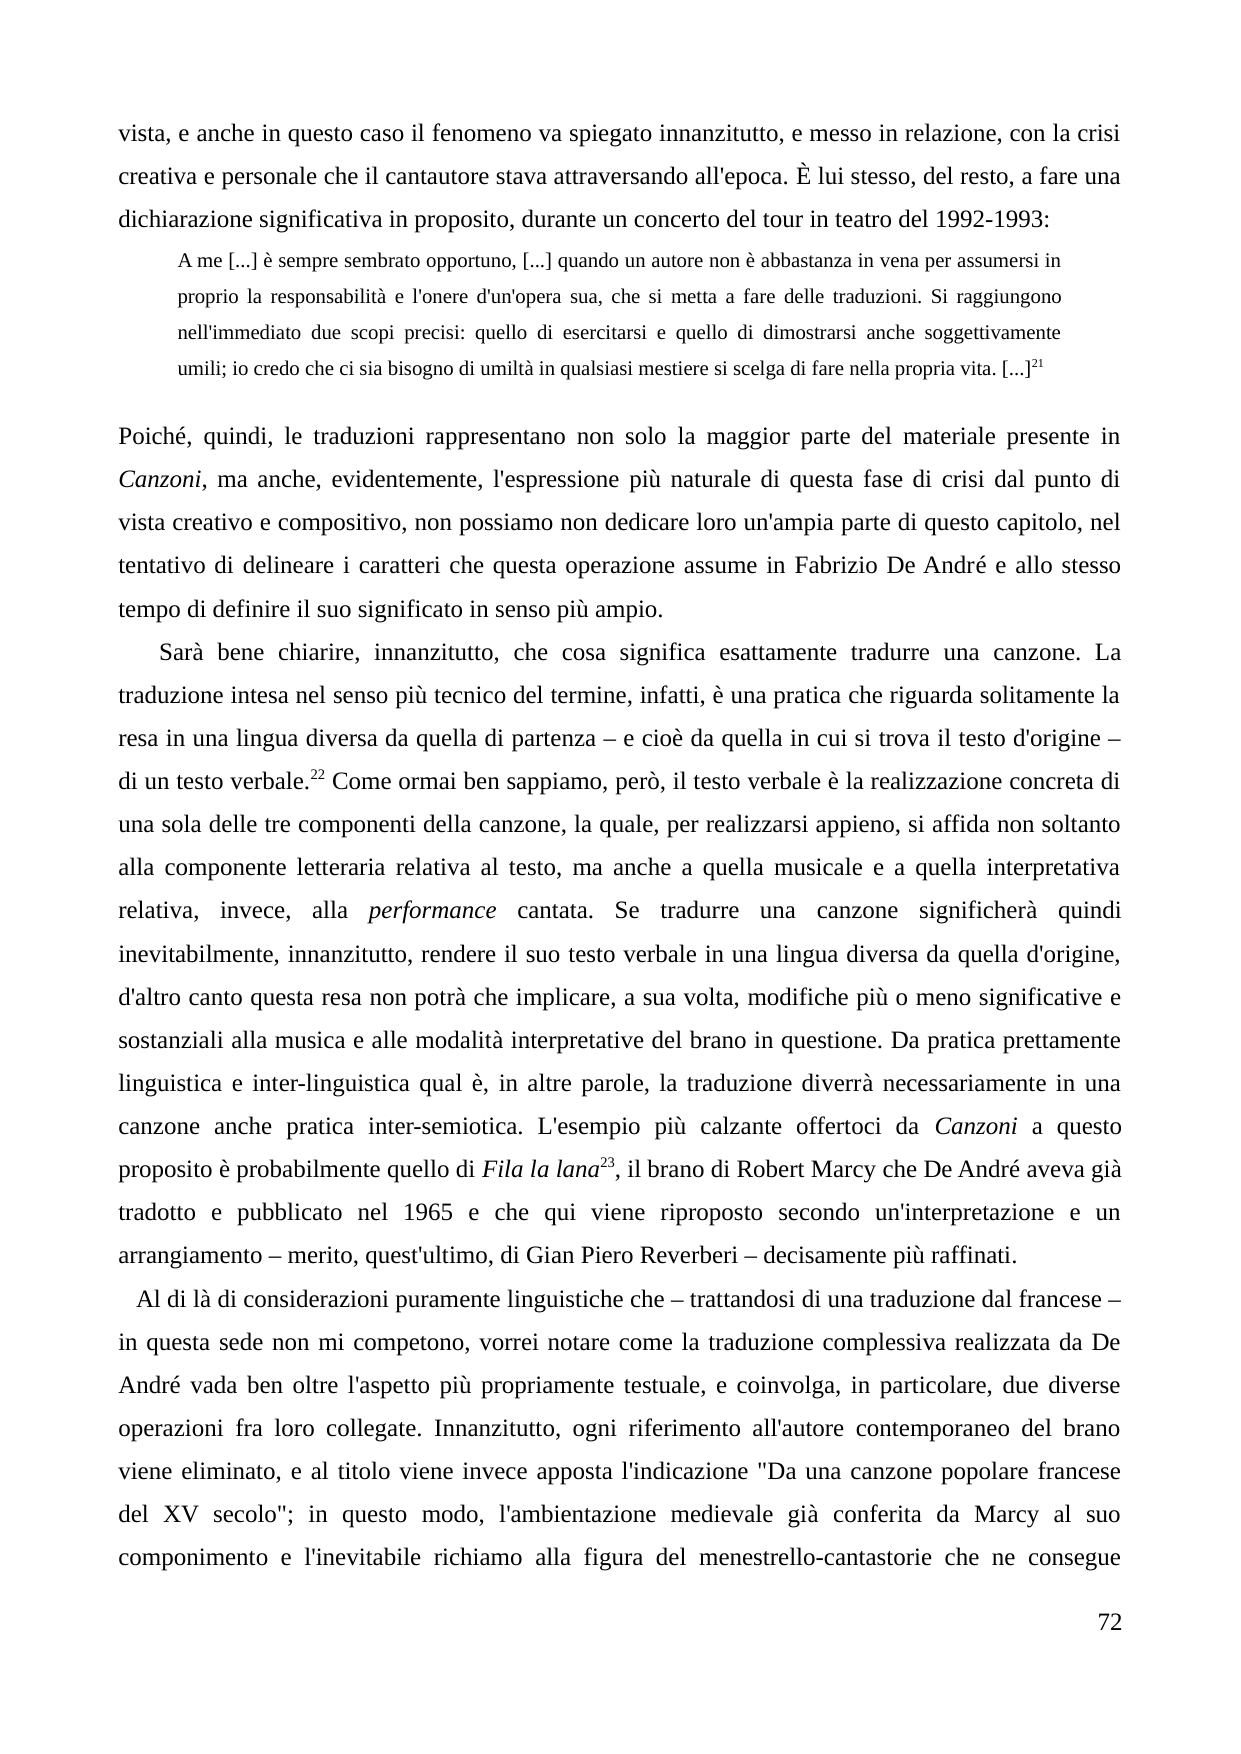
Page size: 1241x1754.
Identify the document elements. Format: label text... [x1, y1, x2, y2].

text vista, e anche in questo caso il fenomeno va spiegato innanzitutto, e messo in relazione, con la crisi creativa e personale che il cantautore stava attraversando all'epoca. È lui stesso, del resto, a fare una dichiarazione significativa in proposito, durante un concerto del tour in teatro del 1992-1993: [118, 118, 1122, 233]
text Sarà bene chiarire, innanzitutto, che cosa significa esattamente tradurre una canzone. La traduzione intesa nel senso più tecnico del termine, infatti, è una pratica che riguarda solitamente la resa in una lingua diversa da quella di partenza – e cioè da quella in cui si trova il testo d'origine – di un testo verbale. Come ormai ben sappiamo, però, il testo verbale è la realizzazione concreta di una sola delle tre componenti della canzone, la quale, per realizzarsi appieno, si affida non soltanto alla componente letteraria relativa al testo, ma anche a quella musicale e a quella interpretativa relativa, invece, alla performance cantata. Se tradurre una canzone significherà quindi inevitabilmente, innanzitutto, rendere il suo testo verbale in una lingua diversa da quella d'origine, d'altro canto questa resa non potrà che implicare, a sua volta, modifiche più o meno significative e sostanziali alla musica e alle modalità interpretative del brano in questione. Da pratica prettamente linguistica e inter-linguistica qual è, in altre parole, la traduzione diverrà necessariamente in una canzone anche pratica inter-semiotica. L'esempio più calzante offertoci da Canzoni a questo proposito è probabilmente quello di Fila la lana, il brano di Robert Marcy che De André aveva già tradotto e pubblicato nel 1965 e che qui viene riproposto secondo un'interpretazione e un arrangiamento – merito, quest'ultimo, di Gian Piero Reverberi – decisamente più raffinati. [118, 637, 1122, 1269]
text Poiché, quindi, le traduzioni rappresentano non solo la maggior parte del materiale presente in Canzoni, ma anche, evidentemente, l'espressione più naturale di questa fase di crisi dal punto di vista creativo e compositivo, non possiamo non dedicare loro un'ampia parte di questo capitolo, nel tentativo di delineare i caratteri che questa operazione assume in Fabrizio De André e allo stesso tempo di definire il suo significato in senso più ampio. [118, 421, 1122, 622]
text Al di là di considerazioni puramente linguistiche che – trattandosi di una traduzione dal francese – in questa sede non mi competono, vorrei notare come la traduzione complessiva realizzata da De André vada ben oltre l'aspetto più propriamente testuale, e coinvolga, in particolare, due diverse operazioni fra loro collegate. Innanzitutto, ogni riferimento all'autore contemporaneo del brano viene eliminato, e al titolo viene invece apposta l'indicazione "Da una canzone popolare francese del XV secolo"; in questo modo, l'ambientazione medievale già conferita da Marcy al suo componimento e l'inevitabile richiamo alla figura del menestrello-cantastorie che ne consegue [118, 1284, 1122, 1571]
text A me [...] è sempre sembrato opportuno, [...] quando un autore non è abbastanza in vena per assumersi in proprio la responsabilità e l'onere d'un'opera sua, che si metta a fare delle traduzioni. Si raggiungono nell'immediato due scopi precisi: quello di esercitarsi e quello di dimostrarsi anche soggettivamente umili; io credo che ci sia bisogno di umiltà in qualsiasi mestiere si scelga di fare nella propria vita. [...] [177, 247, 1063, 380]
